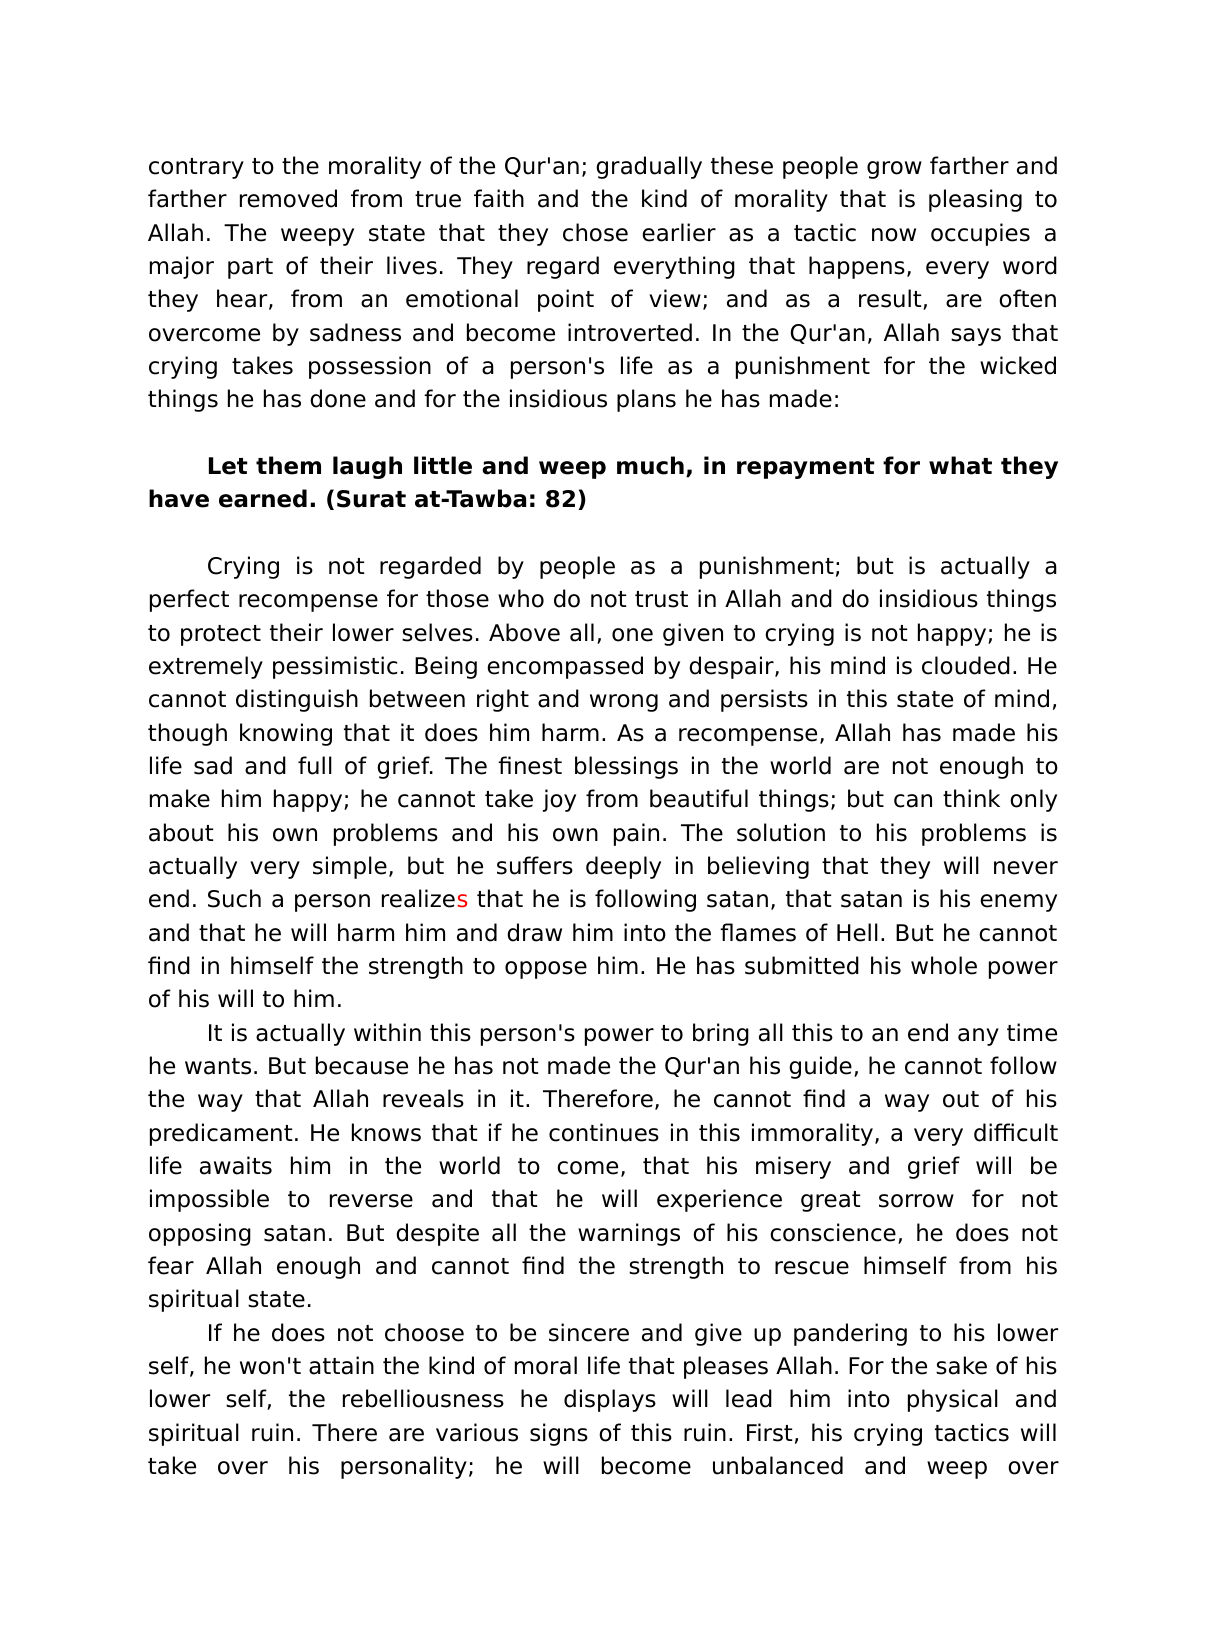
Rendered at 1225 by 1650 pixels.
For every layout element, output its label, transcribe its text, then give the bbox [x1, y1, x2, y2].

text Let them laugh little and weep much, in repayment for what they have earned. (Surat at-Tawba: 82) [148, 448, 1060, 514]
text If he does not choose to be sincere and give up pandering to his lower self, he won't attain the kind of moral life that pleases Allah. For the sake of his lower self, the rebelliousness he displays will lead him into physical and spiritual ruin. There are various signs of this ruin. First, his crying tactics will take over his personality; he will become unbalanced and weep over [148, 1314, 1060, 1481]
text Crying is not regarded by people as a punishment; but is actually a perfect recompense for those who do not trust in Allah and do insidious things to protect their lower selves. Above all, one given to crying is not happy; he is extremely pessimistic. Being encompassed by despair, his mind is clouded. He cannot distinguish between right and wrong and persists in this state of mind, though knowing that it does him harm. As a recompense, Allah has made his life sad and full of grief. The finest blessings in the world are not enough to make him happy; he cannot take joy from beautiful things; but can think only about his own problems and his own pain. The solution to his problems is actually very simple, but he suffers deeply in believing that they will never end. Such a person realizes that he is following satan, that satan is his enemy and that he will harm him and draw him into the flames of Hell. But he cannot find in himself the strength to oppose him. He has submitted his whole power of his will to him. [148, 548, 1060, 1014]
text It is actually within this person's power to bring all this to an end any time he wants. But because he has not made the Qur'an his guide, he cannot follow the way that Allah reveals in it. Therefore, he cannot find a way out of his predicament. He knows that if he continues in this immorality, a very difficult life awaits him in the world to come, that his misery and grief will be impossible to reverse and that he will experience great sorrow for not opposing satan. But despite all the warnings of his conscience, he does not fear Allah enough and cannot find the strength to rescue himself from his spiritual state. [148, 1014, 1060, 1314]
text contrary to the morality of the Qur'an; gradually these people grow farther and farther removed from true faith and the kind of morality that is pleasing to Allah. The weepy state that they chose earlier as a tactic now occupies a major part of their lives. They regard everything that happens, every word they hear, from an emotional point of view; and as a result, are often overcome by sadness and become introverted. In the Qur'an, Allah says that crying takes possession of a person's life as a punishment for the wicked things he has done and for the insidious plans he has made: [148, 148, 1060, 414]
